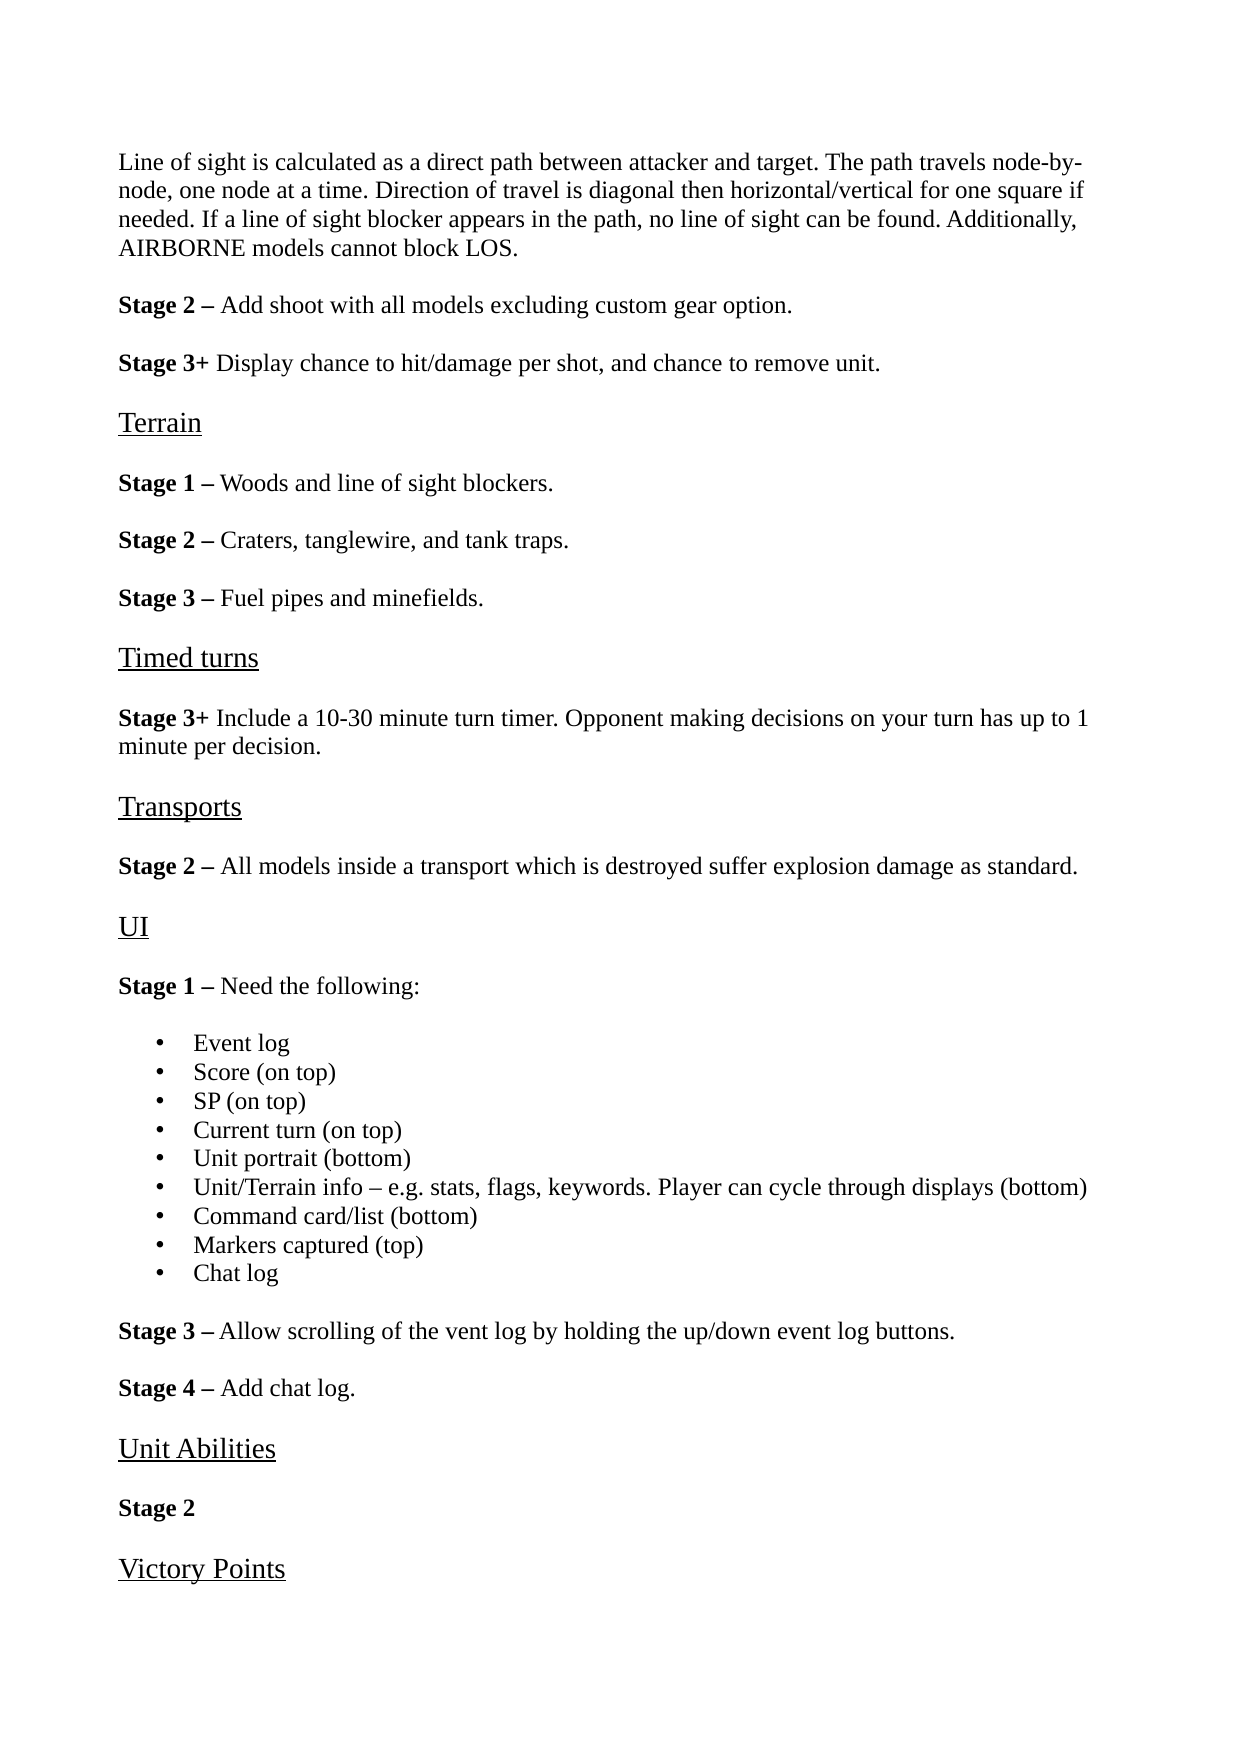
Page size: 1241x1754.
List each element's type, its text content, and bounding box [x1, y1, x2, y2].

text Stage 3+ Include a 10-30 minute turn timer. Opponent making decisions on your turn has up to 1 minute per decision. [118, 703, 1122, 760]
text Victory Points [118, 1551, 1122, 1584]
list Score (on top) [156, 1057, 1122, 1086]
text Transports [118, 789, 1122, 822]
text Stage 2 [118, 1493, 1122, 1522]
text Stage 3 – Allow scrolling of the vent log by holding the up/down event log buttons. [118, 1316, 1122, 1345]
text Stage 4 – Add chat log. [118, 1373, 1122, 1402]
text Stage 1 – Woods and line of sight blockers. [118, 468, 1122, 497]
list Unit/Terrain info – e.g. stats, flags, keywords. Player can cycle through displays (bottom) [156, 1172, 1122, 1201]
list Unit portrait (bottom) [156, 1143, 1122, 1172]
list SP (on top) [156, 1086, 1122, 1115]
text Timed turns [118, 640, 1122, 674]
text Stage 3 – Fuel pipes and minefields. [118, 583, 1122, 612]
text Stage 2 – All models inside a transport which is destroyed suffer explosion damage as standard. [118, 851, 1122, 880]
text Stage 2 – Add shoot with all models excluding custom gear option. [118, 291, 1122, 319]
text Unit Abilities [118, 1431, 1122, 1464]
text Terrain [118, 406, 1122, 439]
list Markers captured (top) [156, 1230, 1122, 1258]
list Command card/list (bottom) [156, 1201, 1122, 1230]
list Current turn (on top) [156, 1115, 1122, 1143]
text Stage 3+ Display chance to hit/damage per shot, and chance to remove unit. [118, 348, 1122, 377]
text Stage 2 – Craters, tanglewire, and tank traps. [118, 525, 1122, 554]
list Event log [156, 1028, 1122, 1057]
text Line of sight is calculated as a direct path between attacker and target. The path travels node-by-node, one node at a time. Direction of travel is diagonal then horizontal/vertical for one square if needed. If a line of sight blocker appears in the path, no line of sight can be found. Additionally, AIRBORNE models cannot block LOS. [118, 147, 1122, 262]
text Stage 1 – Need the following: [118, 971, 1122, 1000]
list Chat log [156, 1258, 1122, 1287]
text UI [118, 909, 1122, 942]
